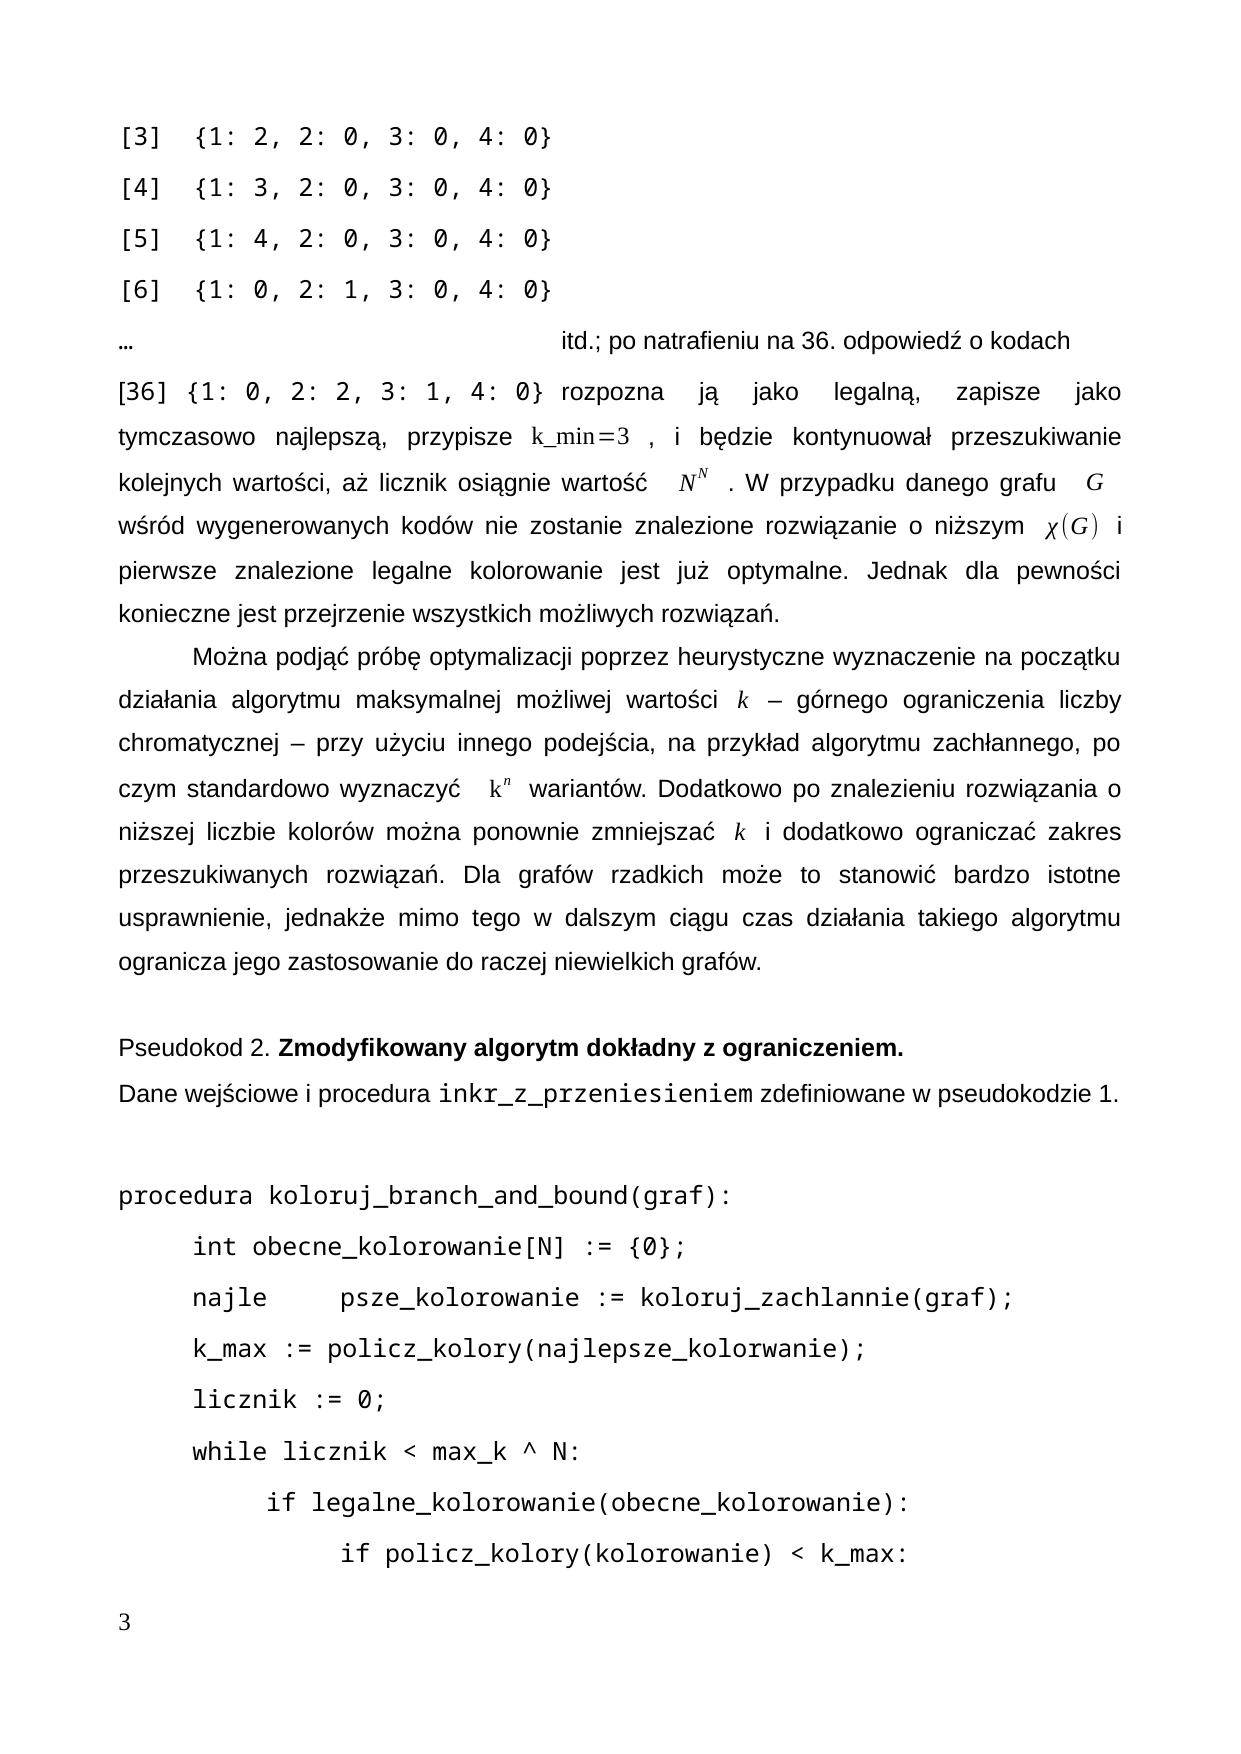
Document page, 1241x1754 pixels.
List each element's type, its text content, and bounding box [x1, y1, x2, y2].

text najle psze_kolorowanie := koloruj_zachlannie(graf); [118, 1280, 1122, 1314]
text Dane wejściowe i procedura inkr_z_przeniesieniem zdefiniowane w pseudokodzie 1. [118, 1076, 1122, 1110]
text Pseudokod 2. Zmodyfikowany algorytm dokładny z ograniczeniem. [118, 1033, 1122, 1061]
text procedura koloruj_branch_and_bound(graf): [118, 1178, 1122, 1212]
text licznik := 0; [118, 1382, 1122, 1416]
text k_max := policz_kolory(najlepsze_kolorwanie); [118, 1331, 1122, 1365]
text if legalne_kolorowanie(obecne_kolorowanie): [118, 1484, 1122, 1518]
text [36] {1: 0, 2: 2, 3: 1, 4: 0} rozpozna ją jako legalną, zapisze jako tymczasowo najlepszą, przypisze, i będzie kontynuował przeszukiwanie kolejnych wartości, aż licznik osiągnie wartość . W przypadku danego grafu wśród wygenerowanych kodów nie zostanie znalezione rozwiązanie o niższymi pierwsze znalezione legalne kolorowanie jest już optymalne. Jednak dla pewności konieczne jest przejrzenie wszystkich możliwych rozwiązań. [118, 373, 1122, 627]
text Można podjąć próbę optymalizacji poprzez heurystyczne wyznaczenie na początku działania algorytmu maksymalnej możliwej wartości– górnego ograniczenia liczby chromatycznej – przy użyciu innego podejścia, na przykład algorytmu zachłannego, po czym standardowo wyznaczyć wariantów. Dodatkowo po znalezieniu rozwiązania o niższej liczbie kolorów można ponownie zmniejszaći dodatkowo ograniczać zakres przeszukiwanych rozwiązań. Dla grafów rzadkich może to stanowić bardzo istotne usprawnienie, jednakże mimo tego w dalszym ciągu czas działania takiego algorytmu ogranicza jego zastosowanie do raczej niewielkich grafów. [118, 642, 1122, 975]
text [5] {1: 4, 2: 0, 3: 0, 4: 0} [118, 220, 1122, 254]
text int obecne_kolorowanie[N] := {0}; [118, 1229, 1122, 1263]
text … itd.; po natrafieniu na 36. odpowiedź o kodach [118, 322, 1122, 356]
text [6] {1: 0, 2: 1, 3: 0, 4: 0} [118, 271, 1122, 305]
text while licznik < max_k ^ N: [118, 1433, 1122, 1467]
text [4] {1: 3, 2: 0, 3: 0, 4: 0} [118, 169, 1122, 203]
text [3] {1: 2, 2: 0, 3: 0, 4: 0} [118, 118, 1122, 152]
text if policz_kolory(kolorowanie) < k_max: [118, 1535, 1122, 1569]
